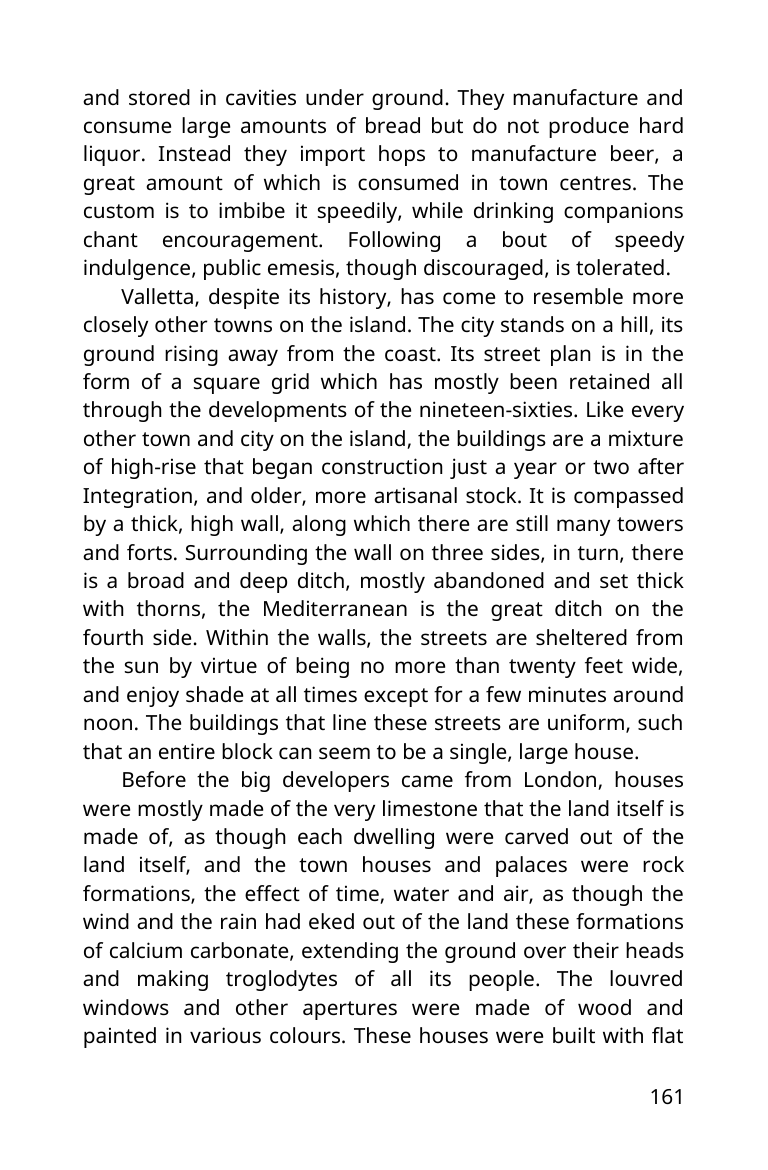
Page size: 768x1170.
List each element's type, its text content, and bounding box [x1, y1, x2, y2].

text Before the big developers came from London, houses were mostly made of the very limestone that the land itself is made of, as though each dwelling were carved out of the land itself, and the town houses and palaces were rock formations, the effect of time, water and air, as though the wind and the rain had eked out of the land these formations of calcium carbonate, extending the ground over their heads and making troglodytes of all its people. The louvred windows and other apertures were made of wood and painted in various colours. These houses were built with flat [83, 765, 685, 1049]
text Valletta, despite its history, has come to resemble more closely other towns on the island. The city stands on a hill, its ground rising away from the coast. Its street plan is in the form of a square grid which has mostly been retained all through the developments of the nineteen-sixties. Like every other town and city on the island, the buildings are a mixture of high-rise that began construction just a year or two after Integration, and older, more artisanal stock. It is compassed by a thick, high wall, along which there are still many towers and forts. Surrounding the wall on three sides, in turn, there is a broad and deep ditch, mostly abandoned and set thick with thorns, the Mediterranean is the great ditch on the fourth side. Within the walls, the streets are sheltered from the sun by virtue of being no more than twenty feet wide, and enjoy shade at all times except for a few minutes around noon. The buildings that line these streets are uniform, such that an entire block can seem to be a single, large house. [83, 282, 685, 765]
text and stored in cavities under ground. They manufacture and consume large amounts of bread but do not produce hard liquor. Instead they import hops to manufacture beer, a great amount of which is consumed in town centres. The custom is to imbibe it speedily, while drinking companions chant encouragement. Following a bout of speedy indulgence, public emesis, though discouraged, is tolerated. [83, 83, 685, 282]
